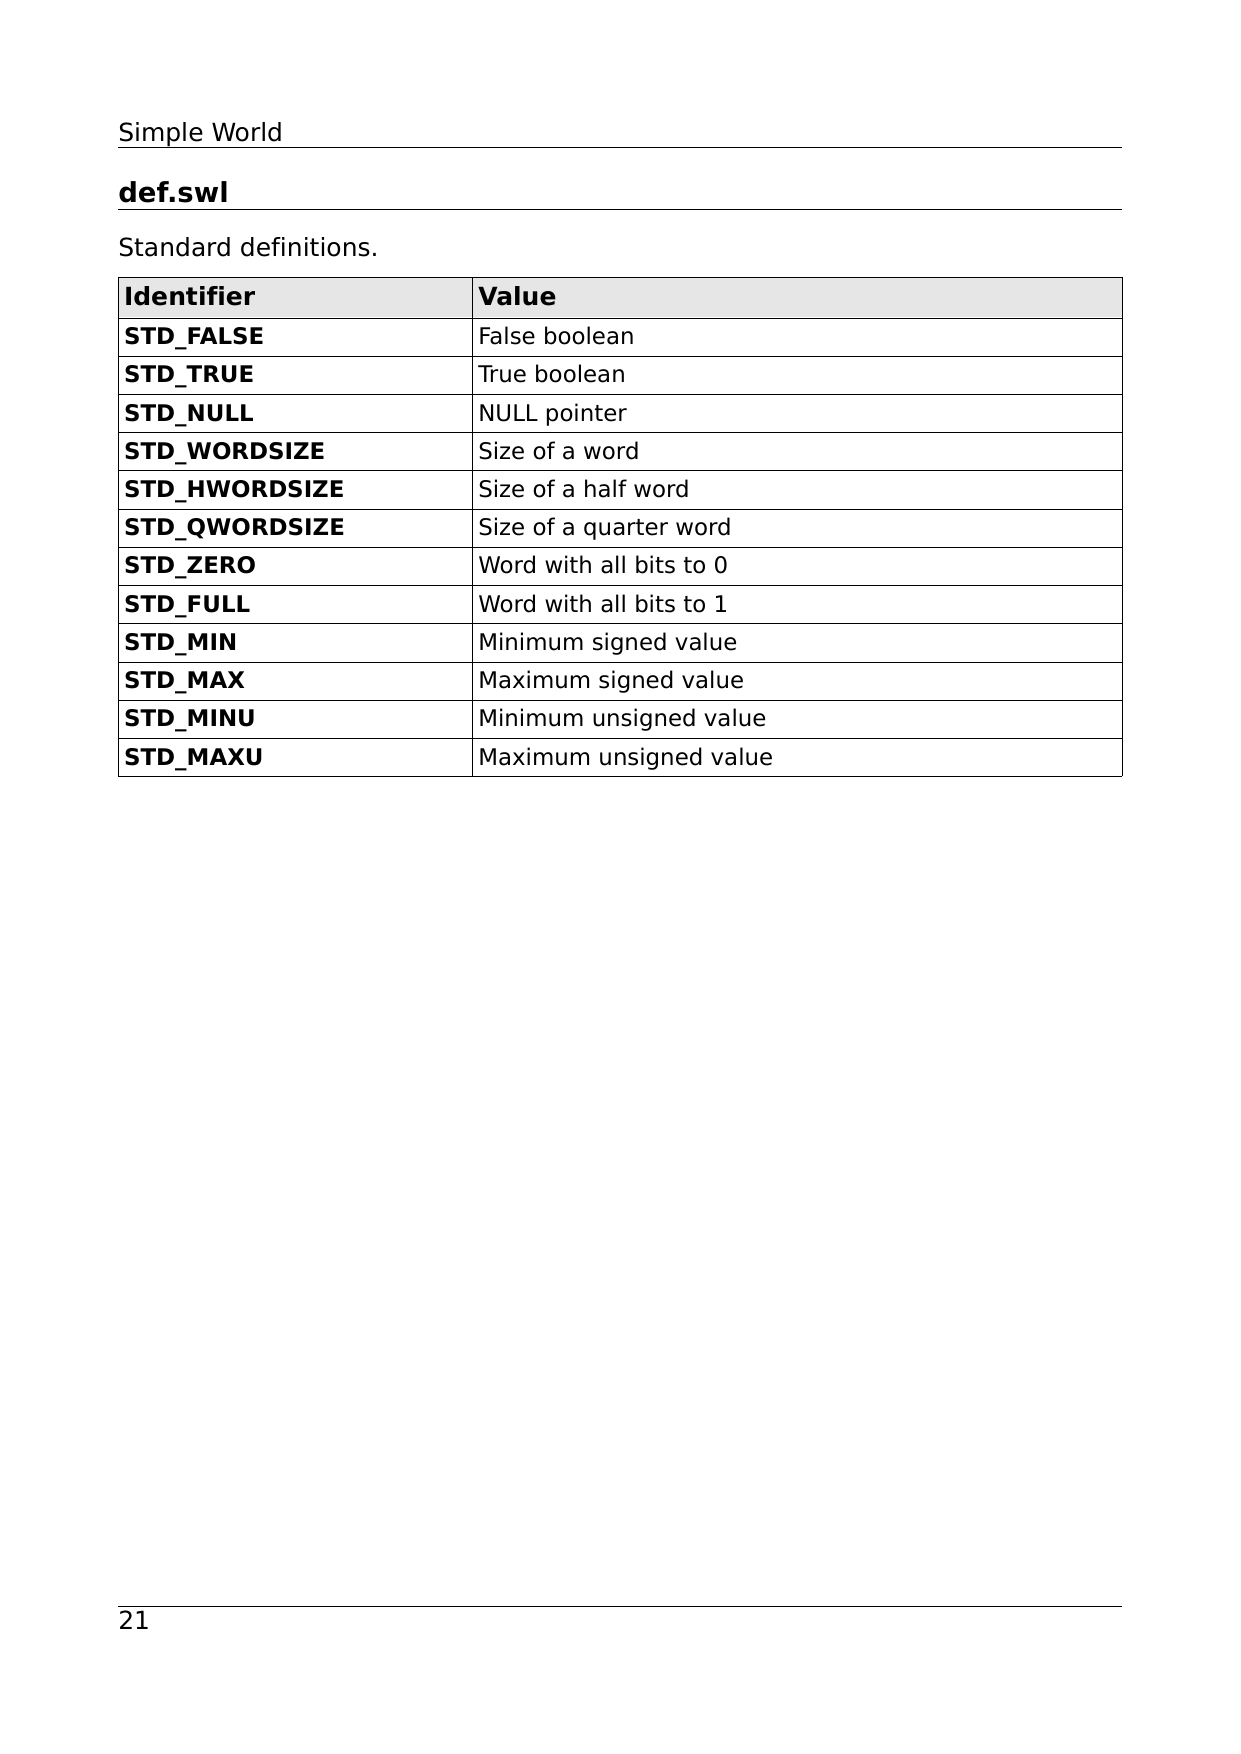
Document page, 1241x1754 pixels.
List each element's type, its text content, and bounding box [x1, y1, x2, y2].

text Standard definitions. [118, 233, 1122, 262]
table_cell Minimum unsigned value [473, 701, 1122, 738]
table_cell False boolean [473, 319, 1122, 356]
table_header Value [473, 278, 1122, 317]
table_cell STD_MINU [119, 701, 472, 738]
table_header Identifier [119, 278, 472, 317]
table_cell Size of a word [473, 433, 1122, 470]
table_cell STD_QWORDSIZE [119, 510, 472, 547]
table_cell True boolean [473, 357, 1122, 394]
table_cell STD_MAX [119, 663, 472, 700]
table_cell Size of a half word [473, 471, 1122, 509]
table_cell STD_WORDSIZE [119, 433, 472, 470]
table_cell STD_ZERO [119, 548, 472, 585]
table_cell Maximum unsigned value [473, 739, 1122, 776]
table_cell Maximum signed value [473, 663, 1122, 700]
table_cell Word with all bits to 1 [473, 586, 1122, 623]
table_cell STD_FALSE [119, 319, 472, 356]
table_cell STD_FULL [119, 586, 472, 623]
table_cell Size of a quarter word [473, 510, 1122, 547]
table_cell STD_NULL [119, 395, 472, 432]
table_cell STD_MAXU [119, 739, 472, 776]
table_cell Minimum signed value [473, 624, 1122, 662]
table_cell STD_MIN [119, 624, 472, 662]
table_cell Word with all bits to 0 [473, 548, 1122, 585]
table_cell NULL pointer [473, 395, 1122, 432]
table_cell STD_HWORDSIZE [119, 471, 472, 509]
table_cell STD_TRUE [119, 357, 472, 394]
title def.swl [118, 177, 1122, 209]
